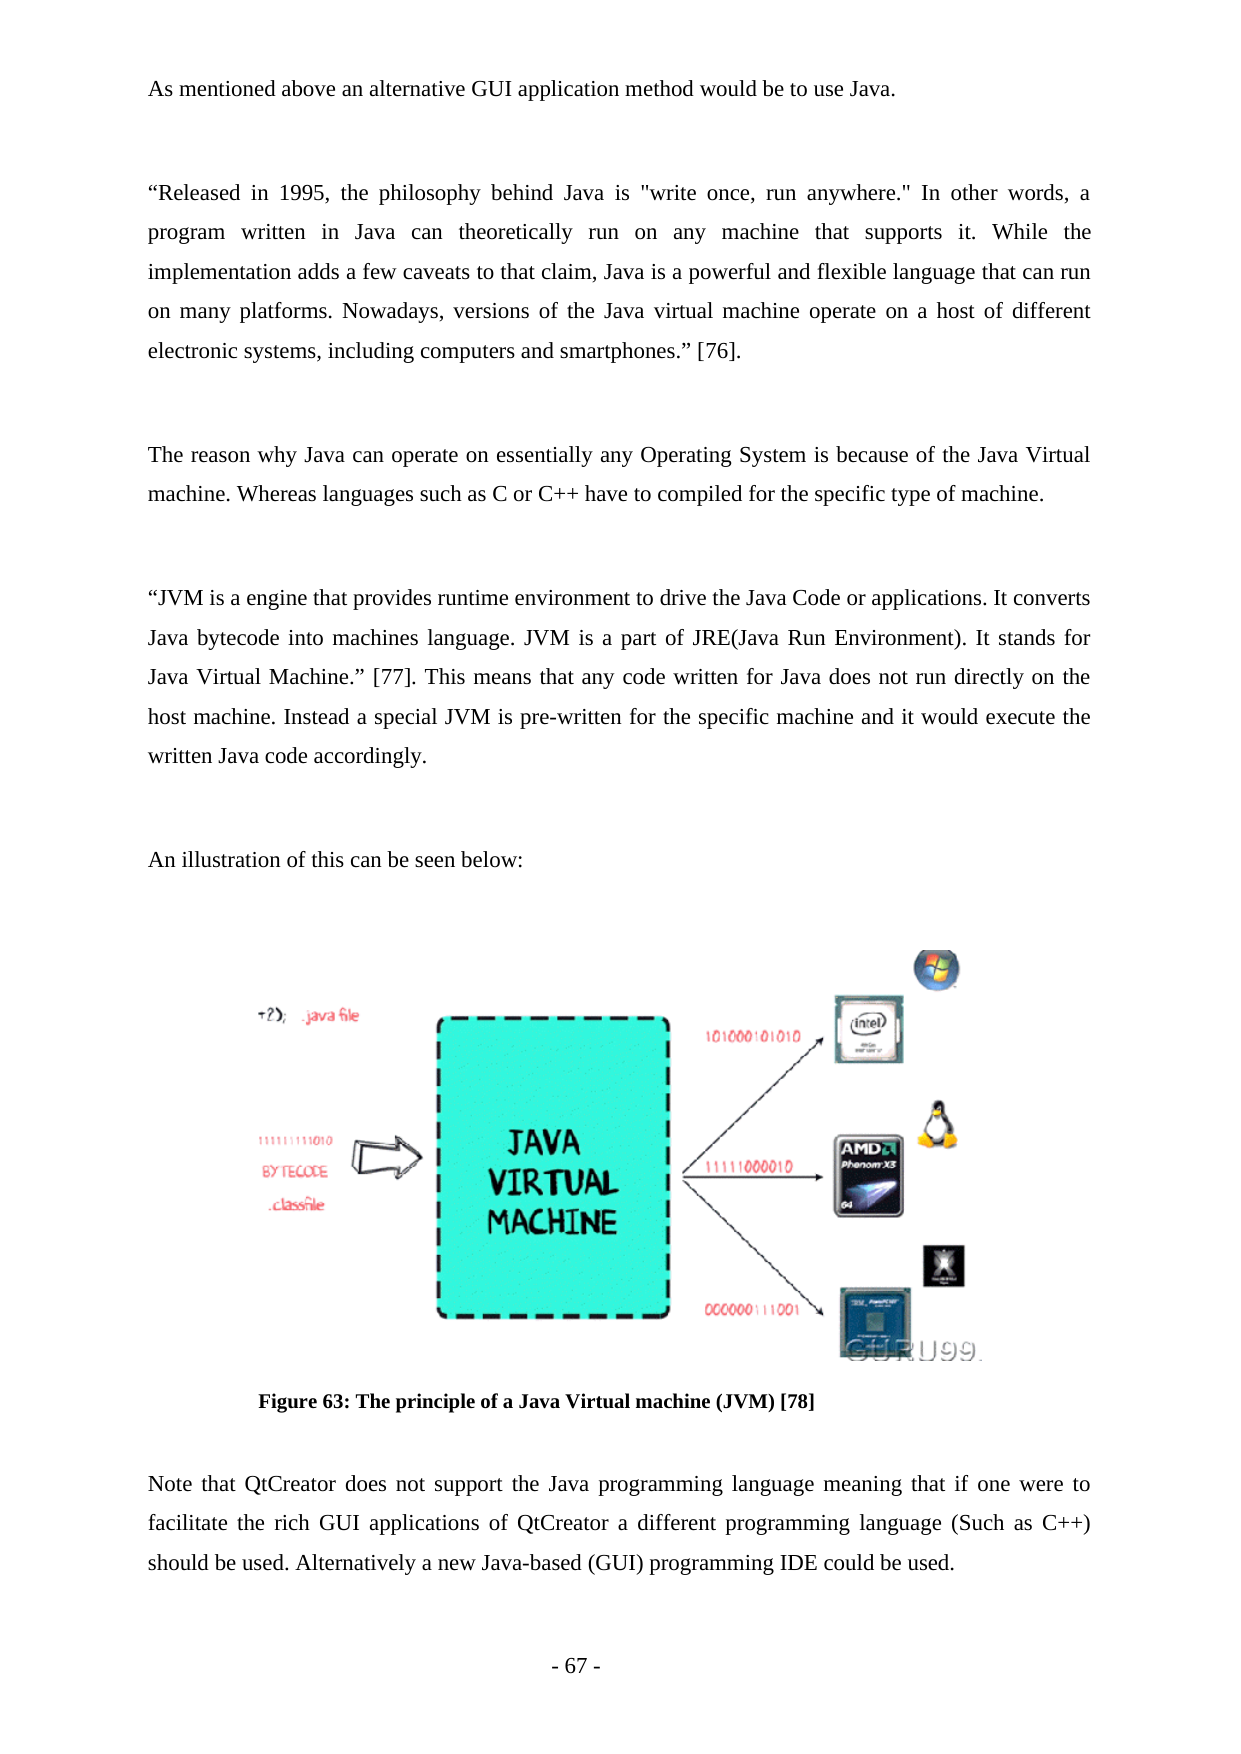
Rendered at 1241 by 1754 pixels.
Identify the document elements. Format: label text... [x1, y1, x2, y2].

text Note that QtCreator does not support the Java programming language meaning that if one were to facilitate the rich GUI applications of QtCreator a different programming language (Such as C++) should be used. Alternatively a new Java-based (GUI) programming IDE could be used. [148, 1470, 1092, 1575]
text “JVM is a engine that provides runtime environment to drive the Java Code or applications. It converts Java bytecode into machines language. JVM is a part of JRE(Java Run Environment). It stands for Java Virtual Machine.” [77]. This means that any code written for Java does not run directly on the host machine. Instead a special JVM is pre-written for the specific machine and it would execute the written Java code accordingly. [148, 584, 1092, 768]
text An illustration of this can be seen below: [148, 846, 1092, 872]
text As mentioned above an alternative GUI application method would be to use Java. [148, 75, 1092, 101]
text The reason why Java can operate on essentially any Operating System is because of the Java Virtual machine. Whereas languages such as C or C++ have to compiled for the specific type of machine. [148, 441, 1092, 507]
text Figure 63: The principle of a Java Virtual machine (JVM) [78] [258, 1361, 982, 1413]
picture [258, 950, 982, 1361]
text “Released in 1995, the philosophy behind Java is "write once, run anywhere." In other words, a program written in Java can theoretically run on any machine that supports it. While the implementation adds a few caveats to that claim, Java is a powerful and flexible language that can run on many platforms. Nowadays, versions of the Java virtual machine operate on a host of different electronic systems, including computers and smartphones.” [76]. [148, 179, 1092, 363]
